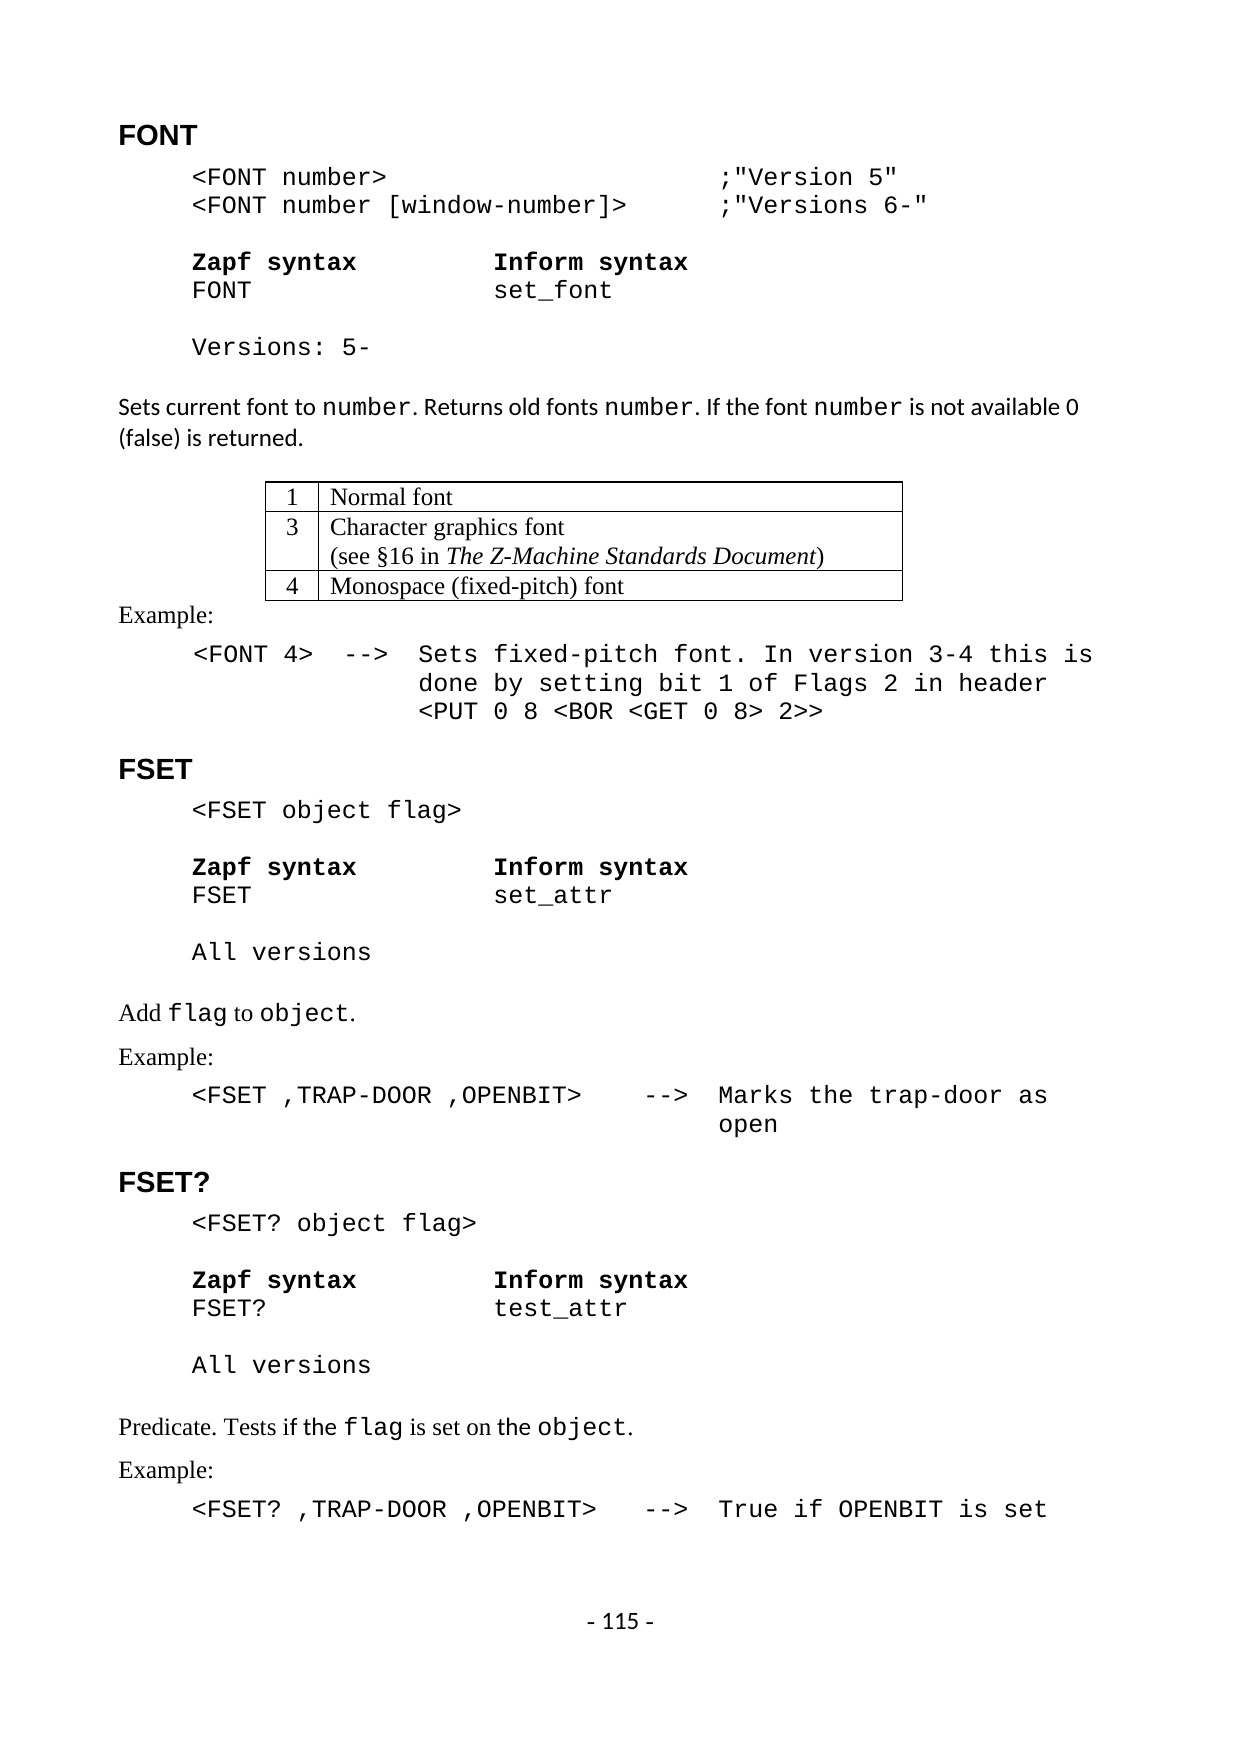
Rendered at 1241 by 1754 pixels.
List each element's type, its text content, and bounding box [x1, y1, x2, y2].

text FSET? test_attr [192, 1296, 1122, 1324]
text Example: [118, 1456, 1122, 1484]
text Example: [118, 601, 1122, 629]
text Zapf syntax Inform syntax [192, 249, 1122, 277]
text <FONT number> ;"Version 5" <FONT number [window-number]> ;"Versions 6-" [192, 164, 1122, 221]
text Example: [118, 1042, 1122, 1071]
table_header 1 [266, 483, 318, 511]
table_cell Character graphics font (see §16 in The Z-Machine Standards Document) [319, 512, 902, 570]
table_cell Monospace (fixed-pitch) font [319, 571, 902, 599]
table_header Normal font [319, 483, 902, 511]
text <FSET ,TRAP-DOOR ,OPENBIT> --> Marks the trap-door as open [192, 1083, 1122, 1140]
text All versions [192, 939, 1122, 968]
text All versions [192, 1352, 1122, 1381]
text Add flag to object. [118, 998, 1122, 1029]
text Sets current font to number. Returns old fonts number. If the font number is not available 0 (false) is returned. [118, 391, 1122, 453]
table_cell 3 [266, 512, 318, 570]
text FSET set_attr [192, 883, 1122, 911]
text <FSET object flag> [192, 798, 1122, 826]
text Zapf syntax Inform syntax [192, 1267, 1122, 1296]
text <FSET? object flag> [192, 1211, 1122, 1239]
text <FSET? ,TRAP-DOOR ,OPENBIT> --> True if OPENBIT is set [192, 1497, 1122, 1525]
text Zapf syntax Inform syntax [192, 854, 1122, 883]
text Versions: 5- [192, 334, 1122, 362]
subtitle FSET [43, 752, 1122, 785]
subtitle FSET? [43, 1165, 1122, 1198]
text FONT set_font [192, 277, 1122, 306]
text Predicate. Tests if the flag is set on the object. [118, 1411, 1122, 1443]
table_cell 4 [266, 571, 318, 599]
text <FONT 4> --> Sets fixed-pitch font. In version 3-4 this is done by setting bit 1 of Flags 2 in header <PUT 0 8 <BOR <GET 0 8> 2>> [118, 642, 1122, 727]
subtitle FONT [43, 118, 1122, 152]
